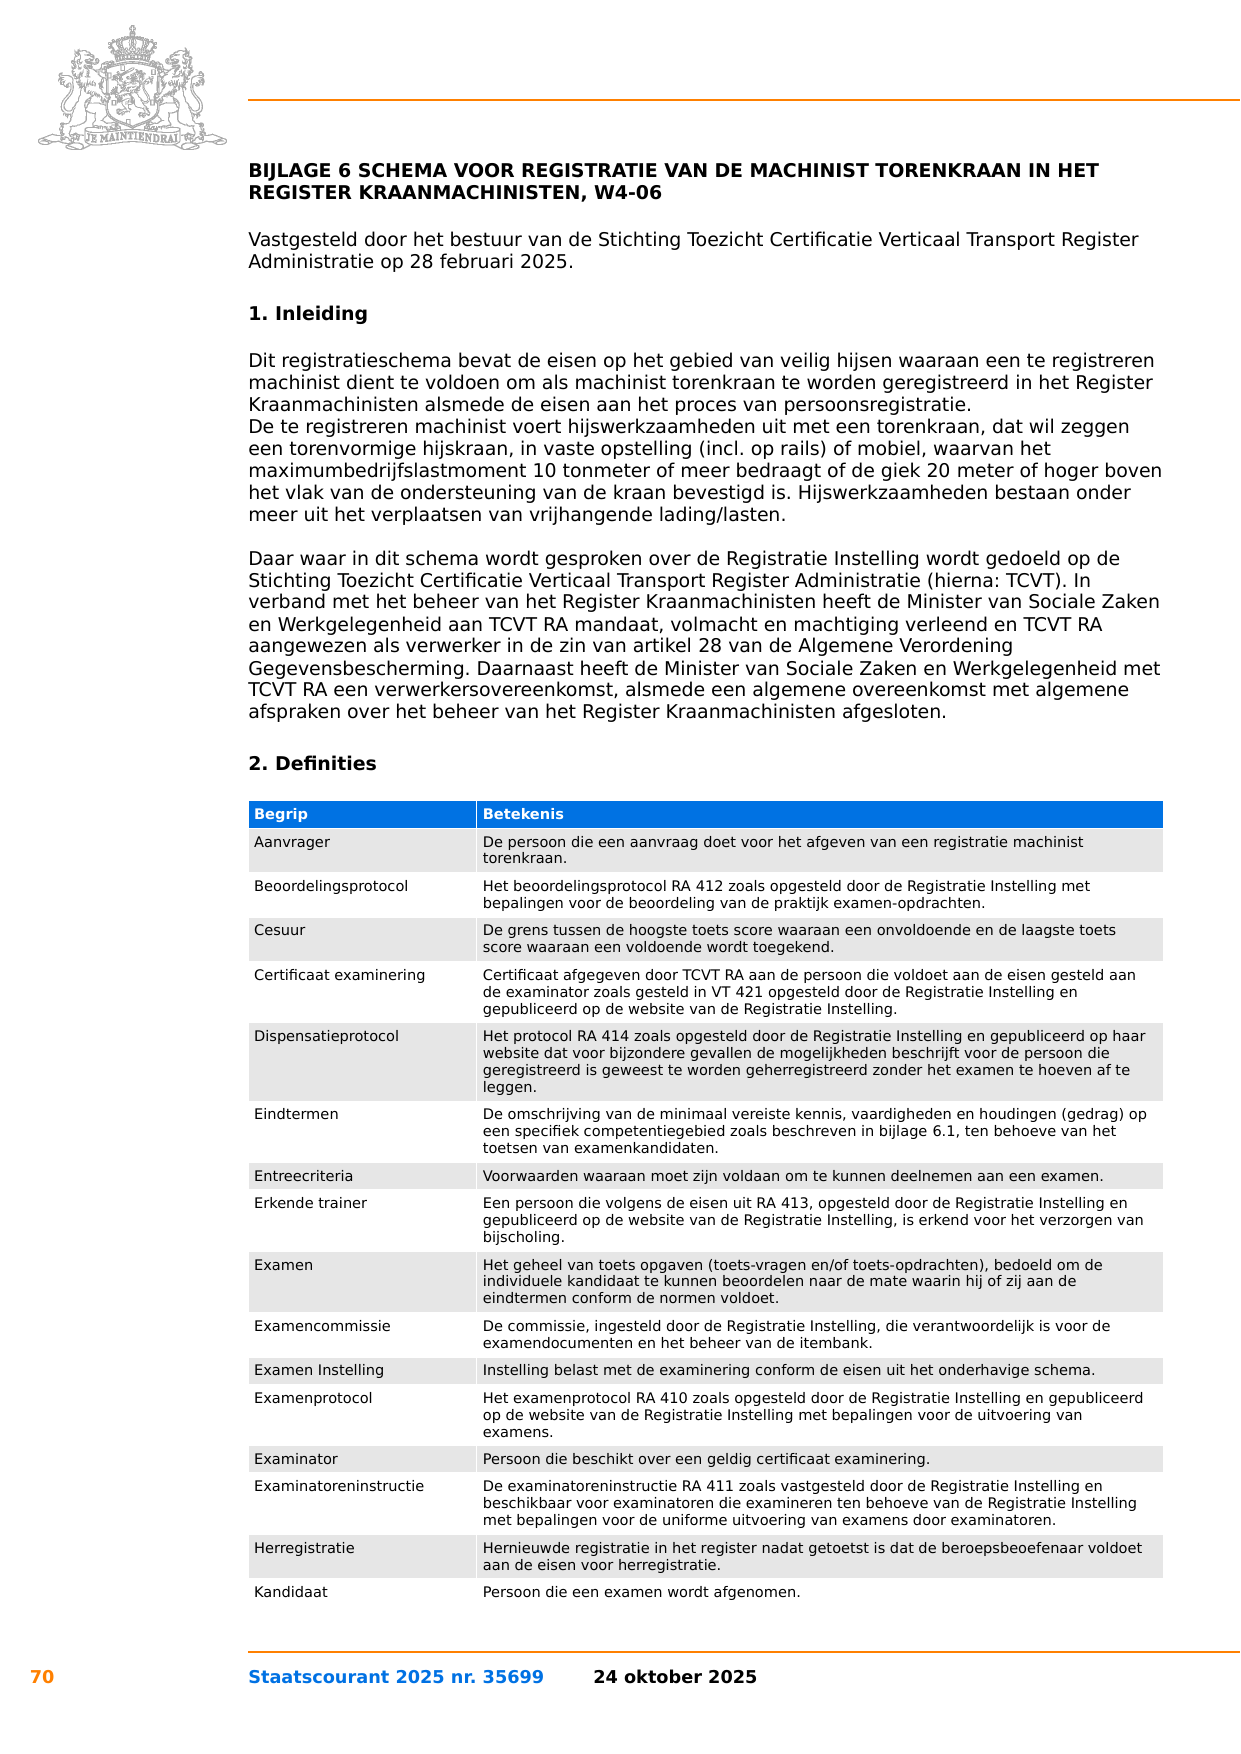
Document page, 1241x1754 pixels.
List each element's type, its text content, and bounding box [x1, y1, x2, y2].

table_cell Aanvrager [249, 829, 476, 872]
table_cell Herregistratie [249, 1535, 476, 1578]
table_cell Certificaat examinering [249, 962, 476, 1022]
text Daar waar in dit schema wordt gesproken over de Registratie Instelling wordt gedoeld op de Stichting Toezicht Certificatie Verticaal Transport Register Administratie (hierna: TCVT). In verband met het beheer van het Register Kraanmachinisten heeft de Minister van Sociale Zaken en Werkgelegenheid aan TCVT RA mandaat, volmacht en machtiging verleend en TCVT RA aangewezen als verwerker in de zin van artikel 28 van de Algemene Verordening Gegevensbescherming. Daarnaast heeft de Minister van Sociale Zaken en Werkgelegenheid met TCVT RA een verwerkersovereenkomst, alsmede een algemene overeenkomst met algemene afspraken over het beheer van het Register Kraanmachinisten afgesloten. [248, 547, 1163, 723]
table_cell Examencommissie [249, 1313, 476, 1356]
table_cell Voorwaarden waaraan moet zijn voldaan om te kunnen deelnemen aan een examen. [477, 1163, 1163, 1189]
table_cell Persoon die een examen wordt afgenomen. [477, 1579, 1163, 1606]
table_header Begrip [249, 801, 476, 828]
table_cell De commissie, ingesteld door de Registratie Instelling, die verantwoordelijk is voor de examendocumenten en het beheer van de itembank. [477, 1313, 1163, 1356]
subtitle 2. Definities [248, 753, 1163, 775]
table_cell Het geheel van toets opgaven (toets-vragen en/of toets-opdrachten), bedoeld om de individuele kandidaat te kunnen beoordelen naar de mate waarin hij of zij aan de eindtermen conform de normen voldoet. [477, 1252, 1163, 1312]
table_cell De examinatoreninstructie RA 411 zoals vastgesteld door de Registratie Instelling en beschikbaar voor examinatoren die examineren ten behoeve van de Registratie Instelling met bepalingen voor de uniforme uitvoering van examens door examinatoren. [477, 1474, 1163, 1534]
table_cell Examenprotocol [249, 1385, 476, 1445]
table_cell Cesuur [249, 918, 476, 961]
table_cell Een persoon die volgens de eisen uit RA 413, opgesteld door de Registratie Instelling en gepubliceerd op de website van de Registratie Instelling, is erkend voor het verzorgen van bijscholing. [477, 1190, 1163, 1251]
table_cell Eindtermen [249, 1102, 476, 1162]
table_cell Hernieuwde registratie in het register nadat getoetst is dat de beroepsbeoefenaar voldoet aan de eisen voor herregistratie. [477, 1535, 1163, 1578]
table_cell Examinatoreninstructie [249, 1474, 476, 1534]
table_cell Entreecriteria [249, 1163, 476, 1189]
table_cell Beoordelingsprotocol [249, 873, 476, 916]
table_cell Erkende trainer [249, 1190, 476, 1251]
table_cell Instelling belast met de examinering conform de eisen uit het onderhavige schema. [477, 1358, 1163, 1384]
text De te registreren machinist voert hijswerkzaamheden uit met een torenkraan, dat wil zeggen een torenvormige hijskraan, in vaste opstelling (incl. op rails) of mobiel, waarvan het maximumbedrijfslastmoment 10 tonmeter of meer bedraagt of de giek 20 meter of hoger boven het vlak van de ondersteuning van de kraan bevestigd is. Hijswerkzaamheden bestaan onder meer uit het verplaatsen van vrijhangende lading/lasten. [248, 416, 1163, 526]
table_cell De omschrijving van de minimaal vereiste kennis, vaardigheden en houdingen (gedrag) op een specifiek competentiegebied zoals beschreven in bijlage 6.1, ten behoeve van het toetsen van examenkandidaten. [477, 1102, 1163, 1162]
text Vastgesteld door het bestuur van de Stichting Toezicht Certificatie Verticaal Transport Register Administratie op 28 februari 2025. [248, 229, 1163, 273]
table_cell De persoon die een aanvraag doet voor het afgeven van een registratie machinist torenkraan. [477, 829, 1163, 872]
table_cell Examen [249, 1252, 476, 1312]
text Dit registratieschema bevat de eisen op het gebied van veilig hijsen waaraan een te registreren machinist dient te voldoen om als machinist torenkraan te worden geregistreerd in het Register Kraanmachinisten alsmede de eisen aan het proces van persoonsregistratie. [248, 350, 1163, 416]
table_cell Het beoordelingsprotocol RA 412 zoals opgesteld door de Registratie Instelling met bepalingen voor de beoordeling van de praktijk examen-opdrachten. [477, 873, 1163, 916]
table_cell Examinator [249, 1446, 476, 1472]
table_cell De grens tussen de hoogste toets score waaraan een onvoldoende en de laagste toets score waaraan een voldoende wordt toegekend. [477, 918, 1163, 961]
table_cell Het examenprotocol RA 410 zoals opgesteld door de Registratie Instelling en gepubliceerd op de website van de Registratie Instelling met bepalingen voor de uitvoering van examens. [477, 1385, 1163, 1445]
table_cell Certificaat afgegeven door TCVT RA aan de persoon die voldoet aan de eisen gesteld aan de examinator zoals gesteld in VT 421 opgesteld door de Registratie Instelling en gepubliceerd op de website van de Registratie Instelling. [477, 962, 1163, 1022]
subtitle 1. Inleiding [248, 303, 1163, 325]
picture [38, 25, 227, 150]
table_cell Dispensatieprotocol [249, 1023, 476, 1101]
table_cell Het protocol RA 414 zoals opgesteld door de Registratie Instelling en gepubliceerd op haar website dat voor bijzondere gevallen de mogelijkheden beschrijft voor de persoon die geregistreerd is geweest te worden geherregistreerd zonder het examen te hoeven af te leggen. [477, 1023, 1163, 1101]
table_header Betekenis [477, 801, 1163, 828]
table_cell Examen Instelling [249, 1358, 476, 1384]
subtitle BIJLAGE 6 SCHEMA VOOR REGISTRATIE VAN DE MACHINIST TORENKRAAN IN HET REGISTER KRAANMACHINISTEN, W4-06 [248, 160, 1163, 204]
table_cell Kandidaat [249, 1579, 476, 1606]
table_cell Persoon die beschikt over een geldig certificaat examinering. [477, 1446, 1163, 1472]
